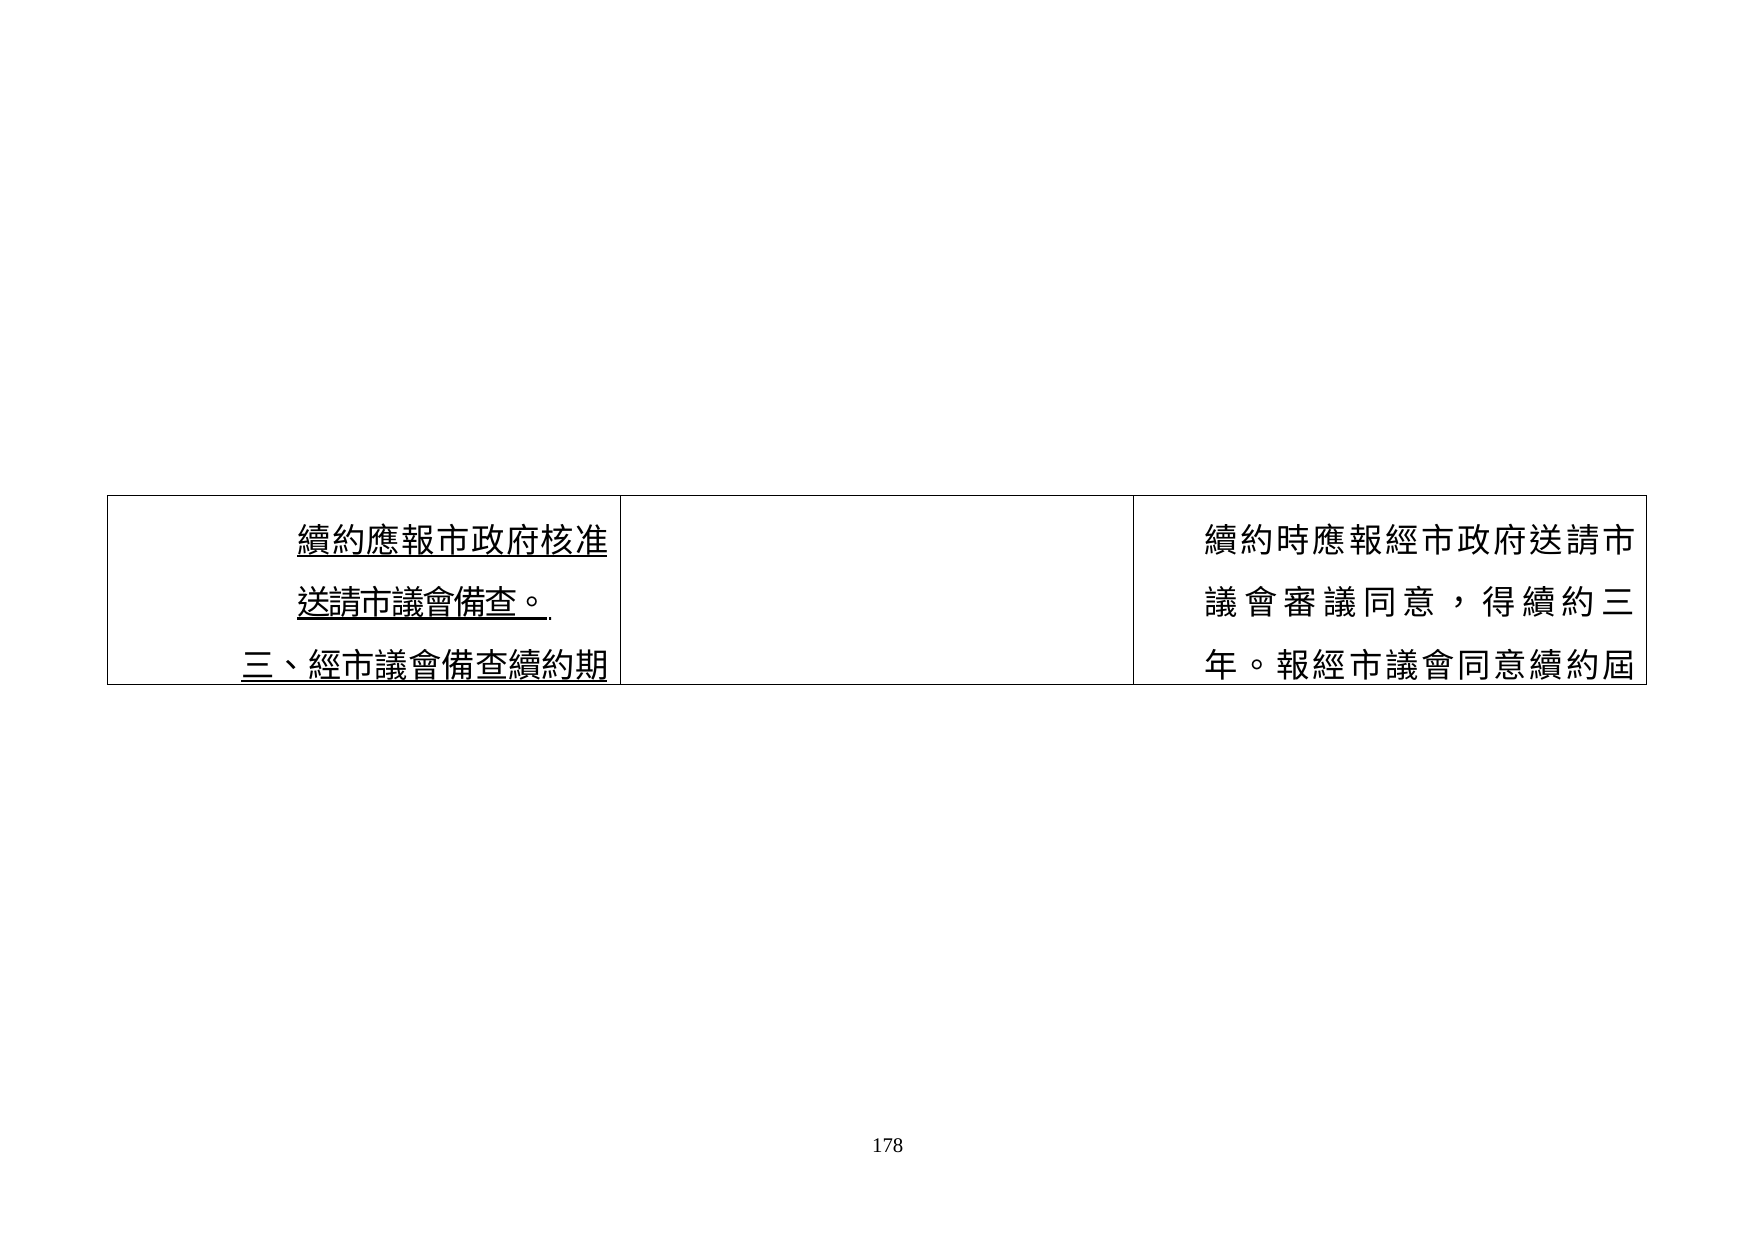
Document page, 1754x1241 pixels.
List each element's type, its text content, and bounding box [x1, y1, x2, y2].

table_cell [621, 496, 1133, 684]
table_cell 續約時應報經市政府送請市議會審議同意，得續約三年。報經市議會同意續約屆 [1134, 496, 1646, 684]
table_cell 續約應報市政府核准送請市議會備查。 三、經市議會備查續約期 [108, 496, 620, 684]
